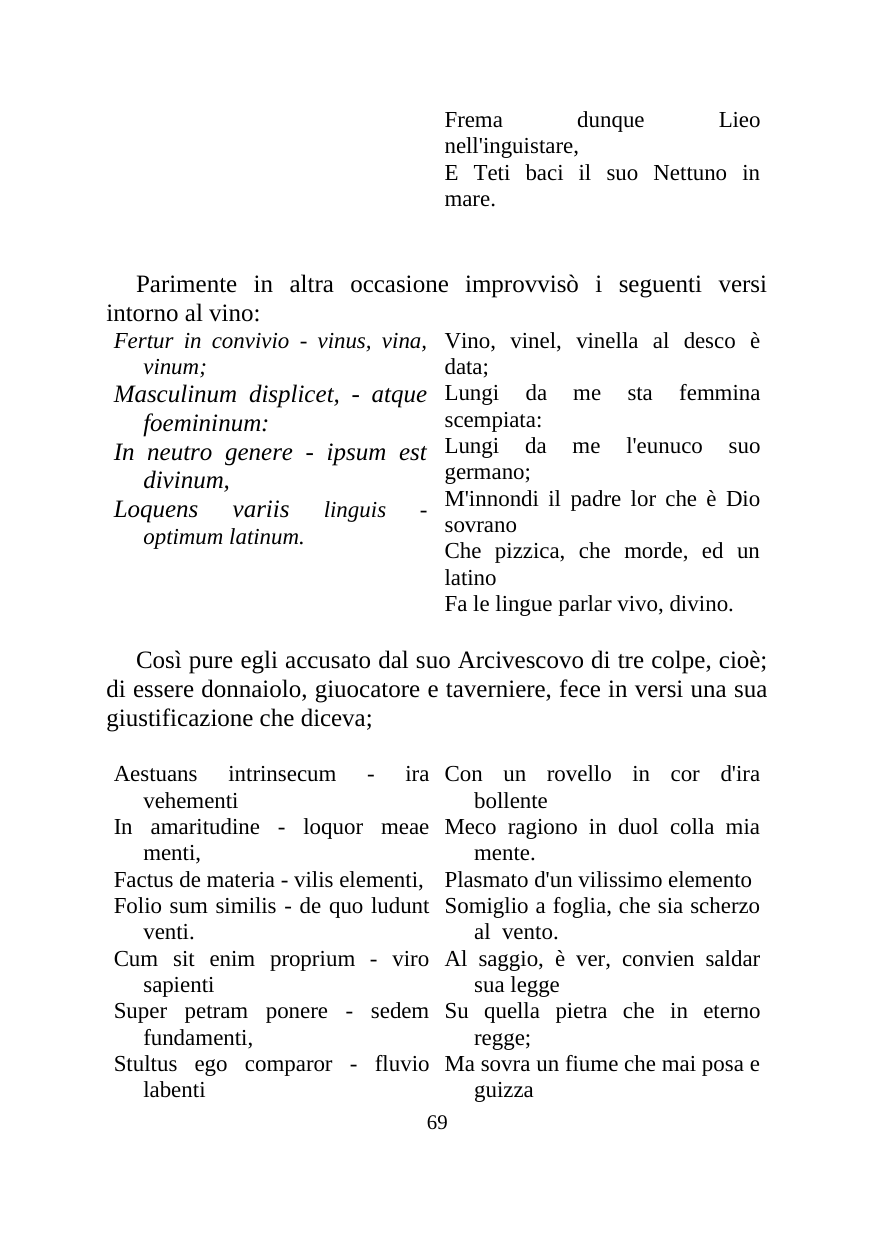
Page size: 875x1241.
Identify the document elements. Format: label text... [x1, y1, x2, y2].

table_header Frema dunque Lieo nell'inguistare, E Teti baci il suo Nettuno in mare. [437, 106, 768, 212]
table_header Aestuans intrinsecum - ira vehementi In amaritudine - loquor meae menti, Factus de materia - vilis elementi, Folio sum similis - de quo ludunt venti. Cum sit enim proprium - viro sapienti Super petram ponere - sedem fundamenti, Stultus ego comparor - fluvio labenti [106, 760, 437, 1103]
text Parimente in altra occasione improvvisò i seguenti versi intorno al vino: [106, 269, 768, 327]
table_header [106, 106, 437, 212]
text Così pure egli accusato dal suo Arcivescovo di tre colpe, cioè; di essere donnaiolo, giuocatore e taverniere, fece in versi una sua giustificazione che diceva; [106, 645, 768, 732]
table_header Fertur in convivio - vinus, vina, vinum; Masculinum displicet, - atque foemininum: In neutro genere - ipsum est divinum, Loquens variis linguis - optimum latinum. [106, 327, 437, 617]
table_header Con un rovello in cor d'ira bollente Meco ragiono in duol colla mia mente. Plasmato d'un vilissimo elemento Somiglio a foglia, che sia scherzo al vento. Al saggio, è ver, convien saldar sua legge Su quella pietra che in eterno regge; Ma sovra un fiume che mai posa e guizza [437, 760, 768, 1103]
table_header Vino, vinel, vinella al desco è data; Lungi da me sta femmina scempiata: Lungi da me l'eunuco suo germano; M'innondi il padre lor che è Dio sovrano Che pizzica, che morde, ed un latino Fa le lingue parlar vivo, divino. [437, 327, 768, 617]
